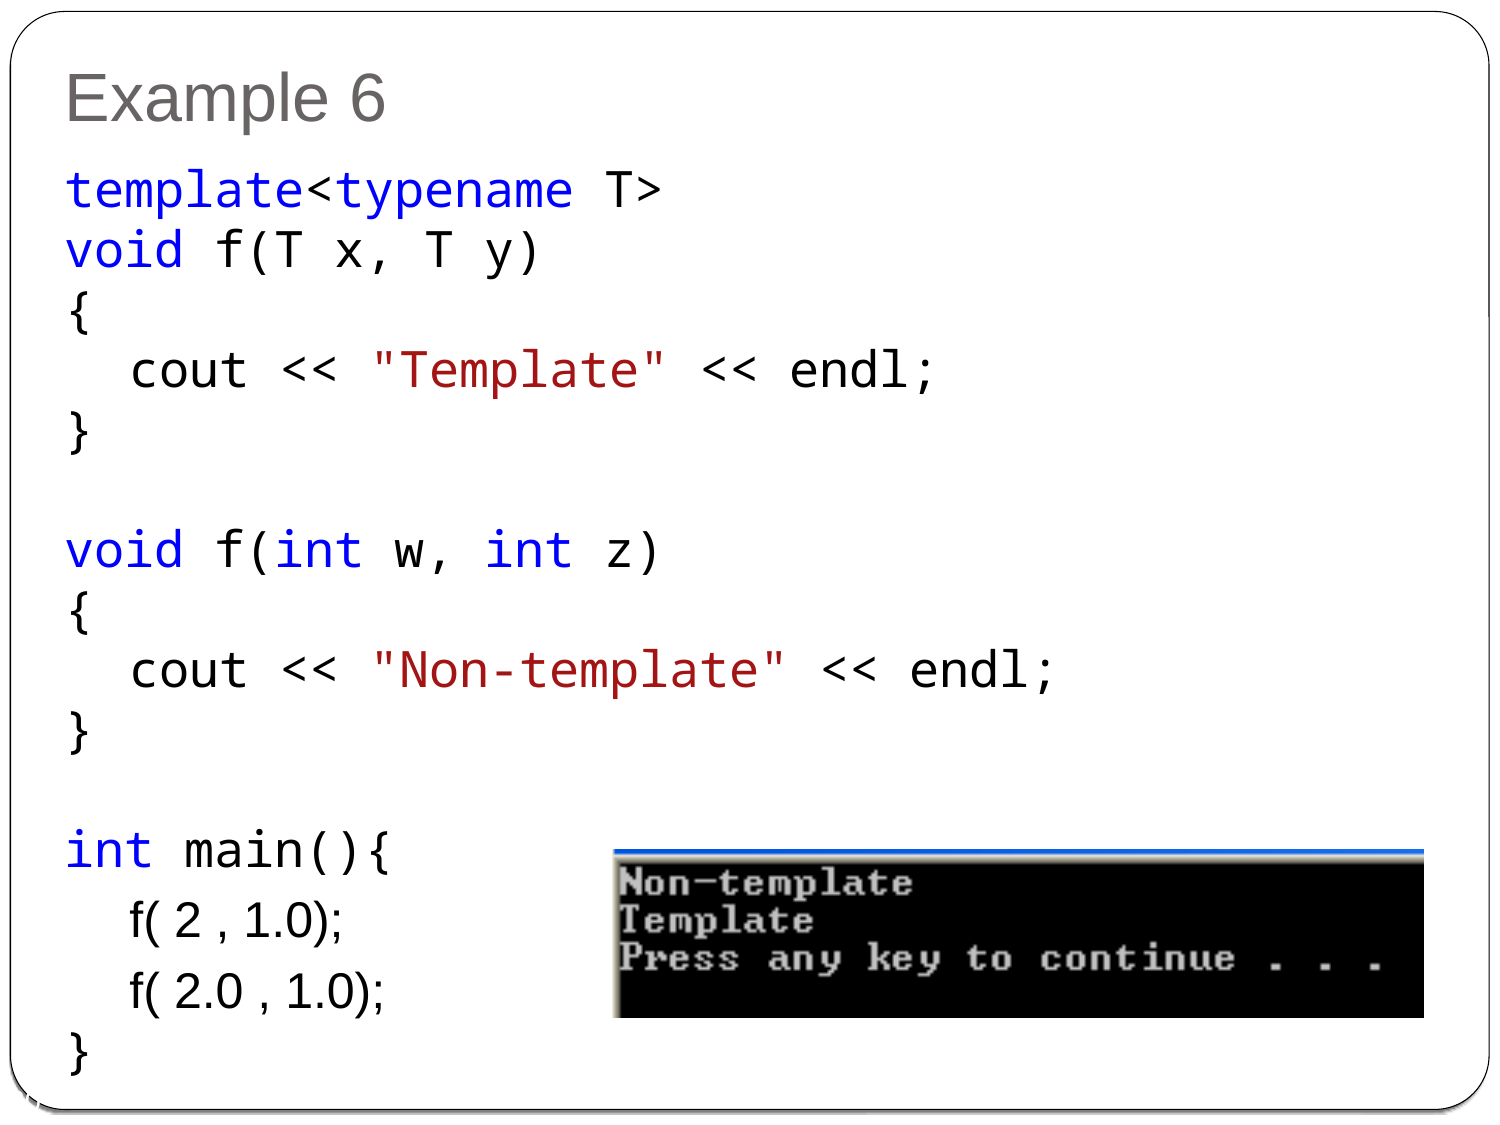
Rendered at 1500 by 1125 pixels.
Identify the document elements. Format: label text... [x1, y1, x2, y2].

slide_number [0, 1074, 50, 1125]
picture [612, 849, 1424, 1018]
title Example 6 [50, 45, 1450, 149]
list template<typename T> void f(T x, T y) { cout << "Template" << endl; } void f(int w, int z) { cout << "Non-template" << endl; } int main(){ f( 2 , 1.0); f( 2.0 , 1.0); } [50, 149, 1450, 1088]
